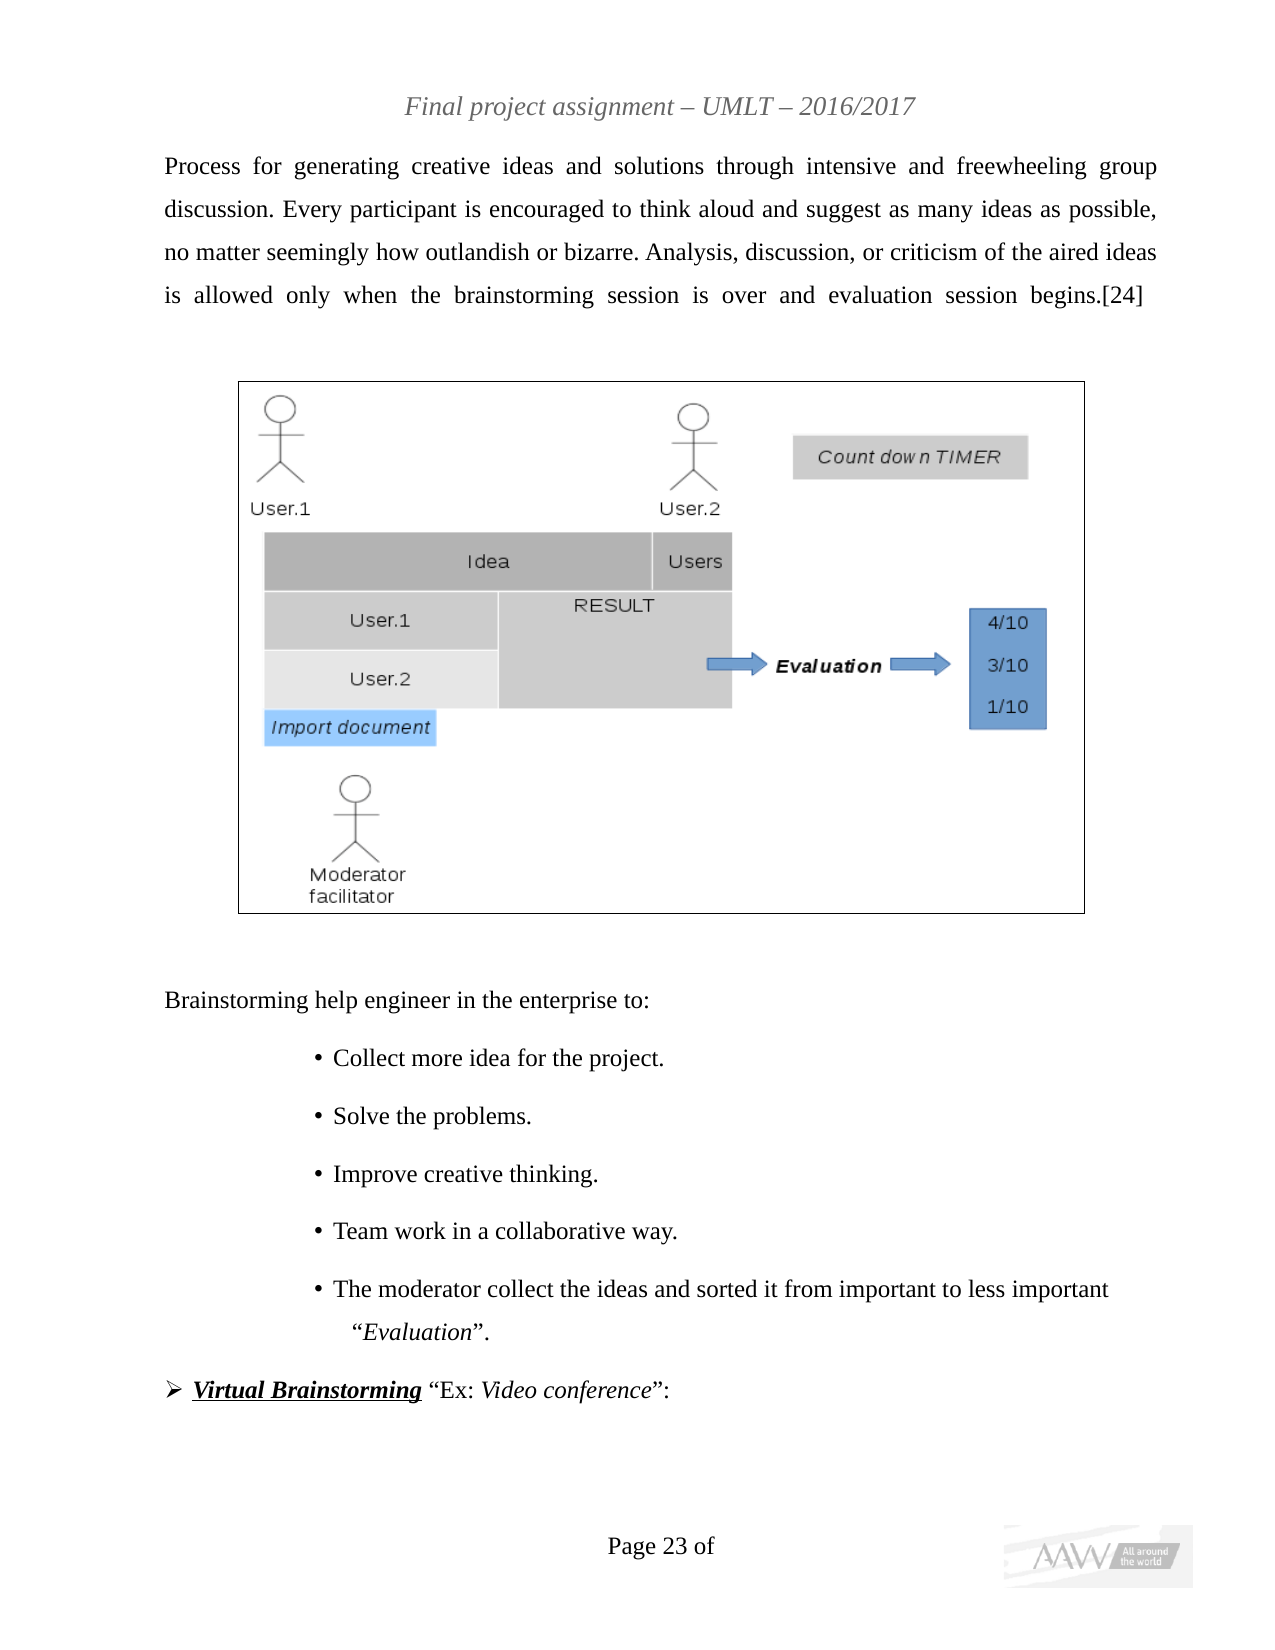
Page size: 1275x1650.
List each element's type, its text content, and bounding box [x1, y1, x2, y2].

text Brainstorming help engineer in the enterprise to: [164, 986, 1158, 1014]
list Virtual Brainstorming “Ex: Video conference”: [164, 1375, 1158, 1404]
list Collect more idea for the project. [314, 1043, 1158, 1072]
picture [1003, 1525, 1193, 1588]
list The moderator collect the ideas and sorted it from important to less important “Evaluation”. [314, 1274, 1158, 1346]
list Improve creative thinking. [314, 1159, 1158, 1187]
list Solve the problems. [314, 1101, 1158, 1130]
text Process for generating creative ideas and solutions through intensive and freewheeling group discussion. Every participant is encouraged to think aloud and suggest as many ideas as possible, no matter seemingly how outlandish or bizarre. Analysis, discussion, or criticism of the aired ideas is allowed only when the brainstorming session is over and evaluation session begins.[24] [164, 151, 1158, 352]
list Team work in a collaborative way. [314, 1216, 1158, 1245]
picture [240, 384, 1082, 911]
